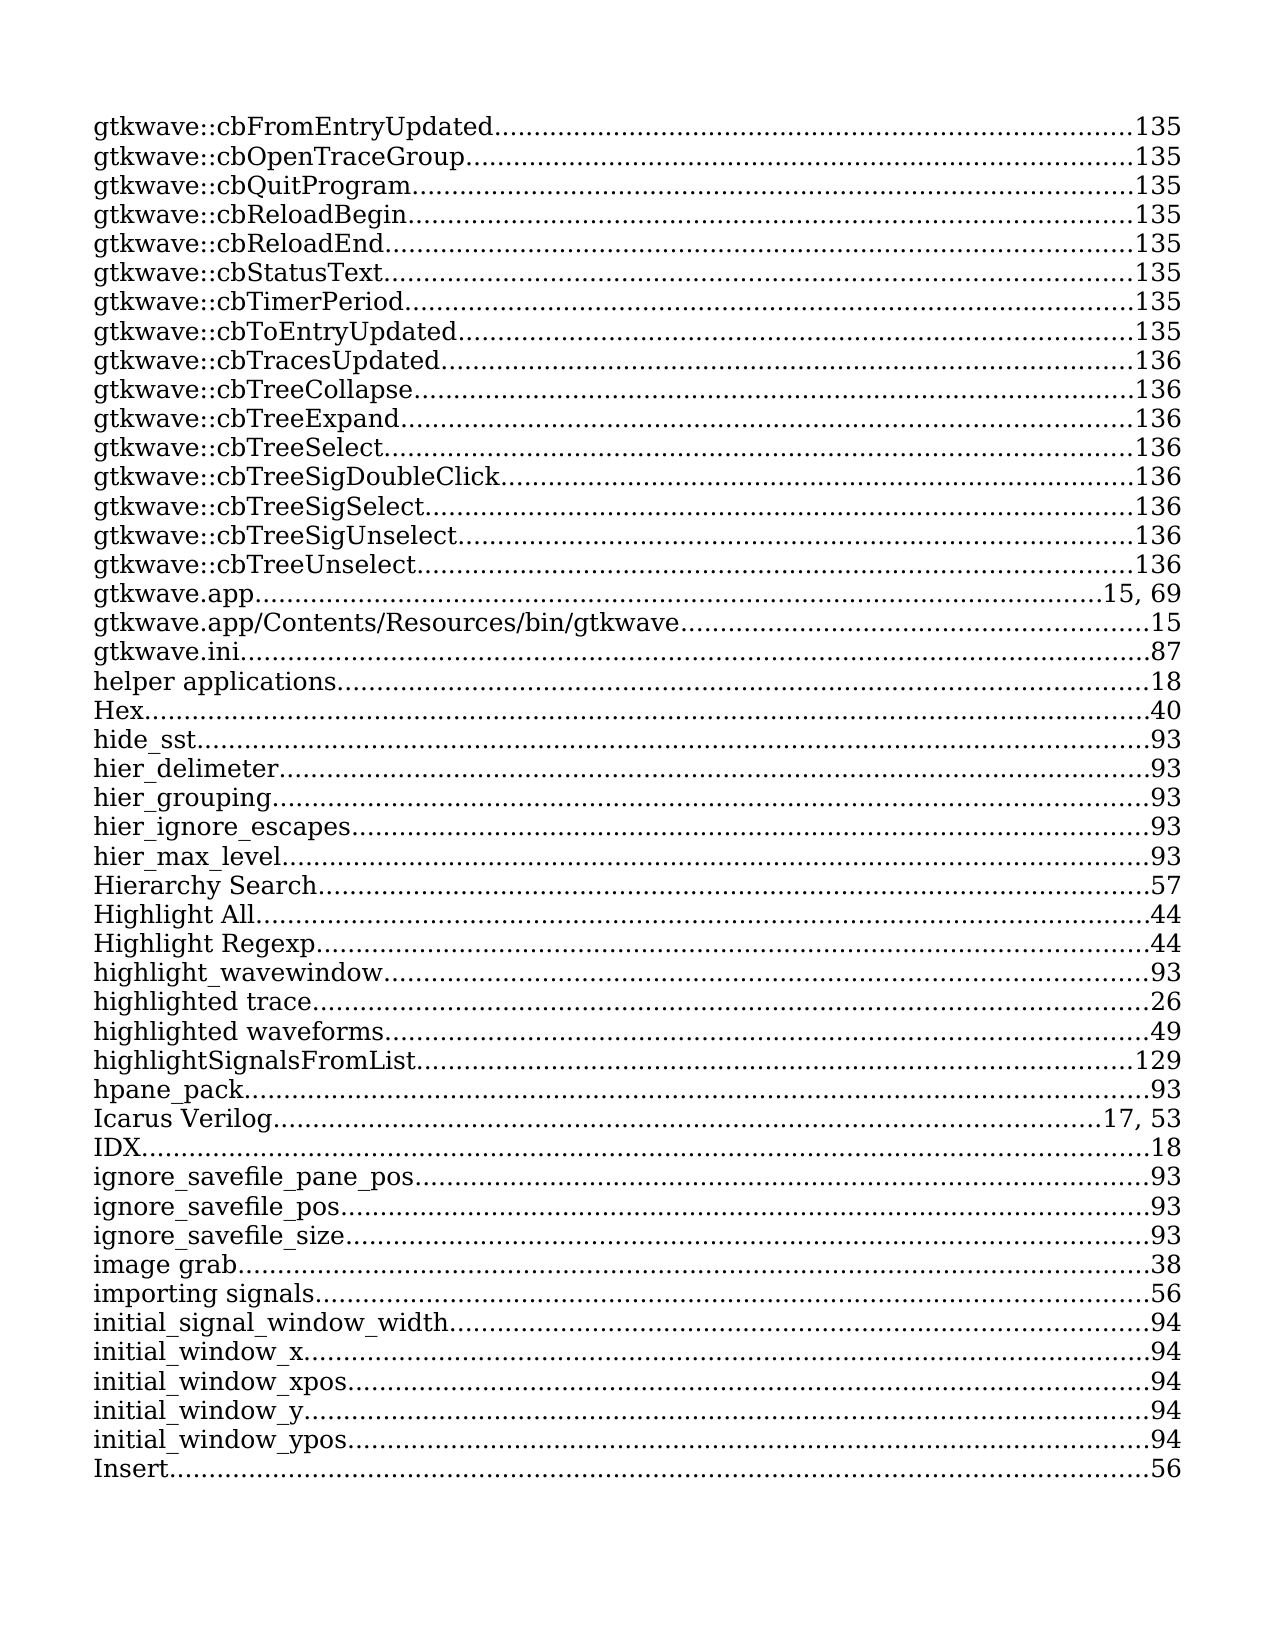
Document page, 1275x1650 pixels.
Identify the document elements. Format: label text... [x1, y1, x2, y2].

text hier_delimeter 93 [93, 754, 1182, 783]
text importing signals 56 [93, 1279, 1182, 1308]
text Highlight All 44 [93, 900, 1182, 929]
text Highlight Regexp 44 [93, 929, 1182, 958]
text hier_grouping 93 [93, 783, 1182, 812]
text IDX 18 [93, 1133, 1182, 1162]
text gtkwave::cbReloadEnd 135 [93, 229, 1182, 258]
text ignore_savefile_pane_pos 93 [93, 1162, 1182, 1192]
text gtkwave::cbTreeSelect 136 [93, 433, 1182, 462]
text gtkwave::cbTreeSigDoubleClick 136 [93, 462, 1182, 492]
text gtkwave::cbToEntryUpdated 135 [93, 317, 1182, 346]
text initial_window_y 94 [93, 1396, 1182, 1425]
text gtkwave.ini 87 [93, 637, 1182, 667]
text gtkwave::cbTimerPeriod 135 [93, 287, 1182, 317]
text gtkwave::cbQuitProgram 135 [93, 171, 1182, 200]
text highlight_wavewindow 93 [93, 958, 1182, 987]
text Insert 56 [93, 1454, 1182, 1483]
text gtkwave::cbTreeExpand 136 [93, 404, 1182, 433]
text gtkwave.app/Contents/Resources/bin/gtkwave 15 [93, 608, 1182, 637]
text gtkwave::cbTreeCollapse 136 [93, 375, 1182, 404]
text gtkwave::cbStatusText 135 [93, 258, 1182, 287]
text gtkwave::cbTracesUpdated 136 [93, 346, 1182, 375]
text gtkwave::cbTreeSigUnselect 136 [93, 521, 1182, 550]
text gtkwave::cbTreeUnselect 136 [93, 550, 1182, 579]
text initial_signal_window_width 94 [93, 1308, 1182, 1337]
text hier_max_level 93 [93, 842, 1182, 871]
text Hex 40 [93, 696, 1182, 725]
text gtkwave::cbTreeSigSelect 136 [93, 492, 1182, 521]
text helper applications 18 [93, 667, 1182, 696]
text image grab 38 [93, 1250, 1182, 1279]
text gtkwave.app 15, 69 [93, 579, 1182, 608]
text Icarus Verilog 17, 53 [93, 1104, 1182, 1133]
text highlightSignalsFromList 129 [93, 1046, 1182, 1075]
text hide_sst 93 [93, 725, 1182, 754]
text highlighted waveforms 49 [93, 1017, 1182, 1046]
text gtkwave::cbReloadBegin 135 [93, 200, 1182, 229]
text initial_window_x 94 [93, 1337, 1182, 1367]
text Hierarchy Search 57 [93, 871, 1182, 900]
text ignore_savefile_pos 93 [93, 1192, 1182, 1221]
text highlighted trace 26 [93, 987, 1182, 1017]
text hpane_pack 93 [93, 1075, 1182, 1104]
text initial_window_ypos 94 [93, 1425, 1182, 1454]
text hier_ignore_escapes 93 [93, 812, 1182, 842]
text initial_window_xpos 94 [93, 1367, 1182, 1396]
text ignore_savefile_size 93 [93, 1221, 1182, 1250]
text gtkwave::cbOpenTraceGroup 135 [93, 142, 1182, 171]
text gtkwave::cbFromEntryUpdated 135 [93, 112, 1182, 142]
